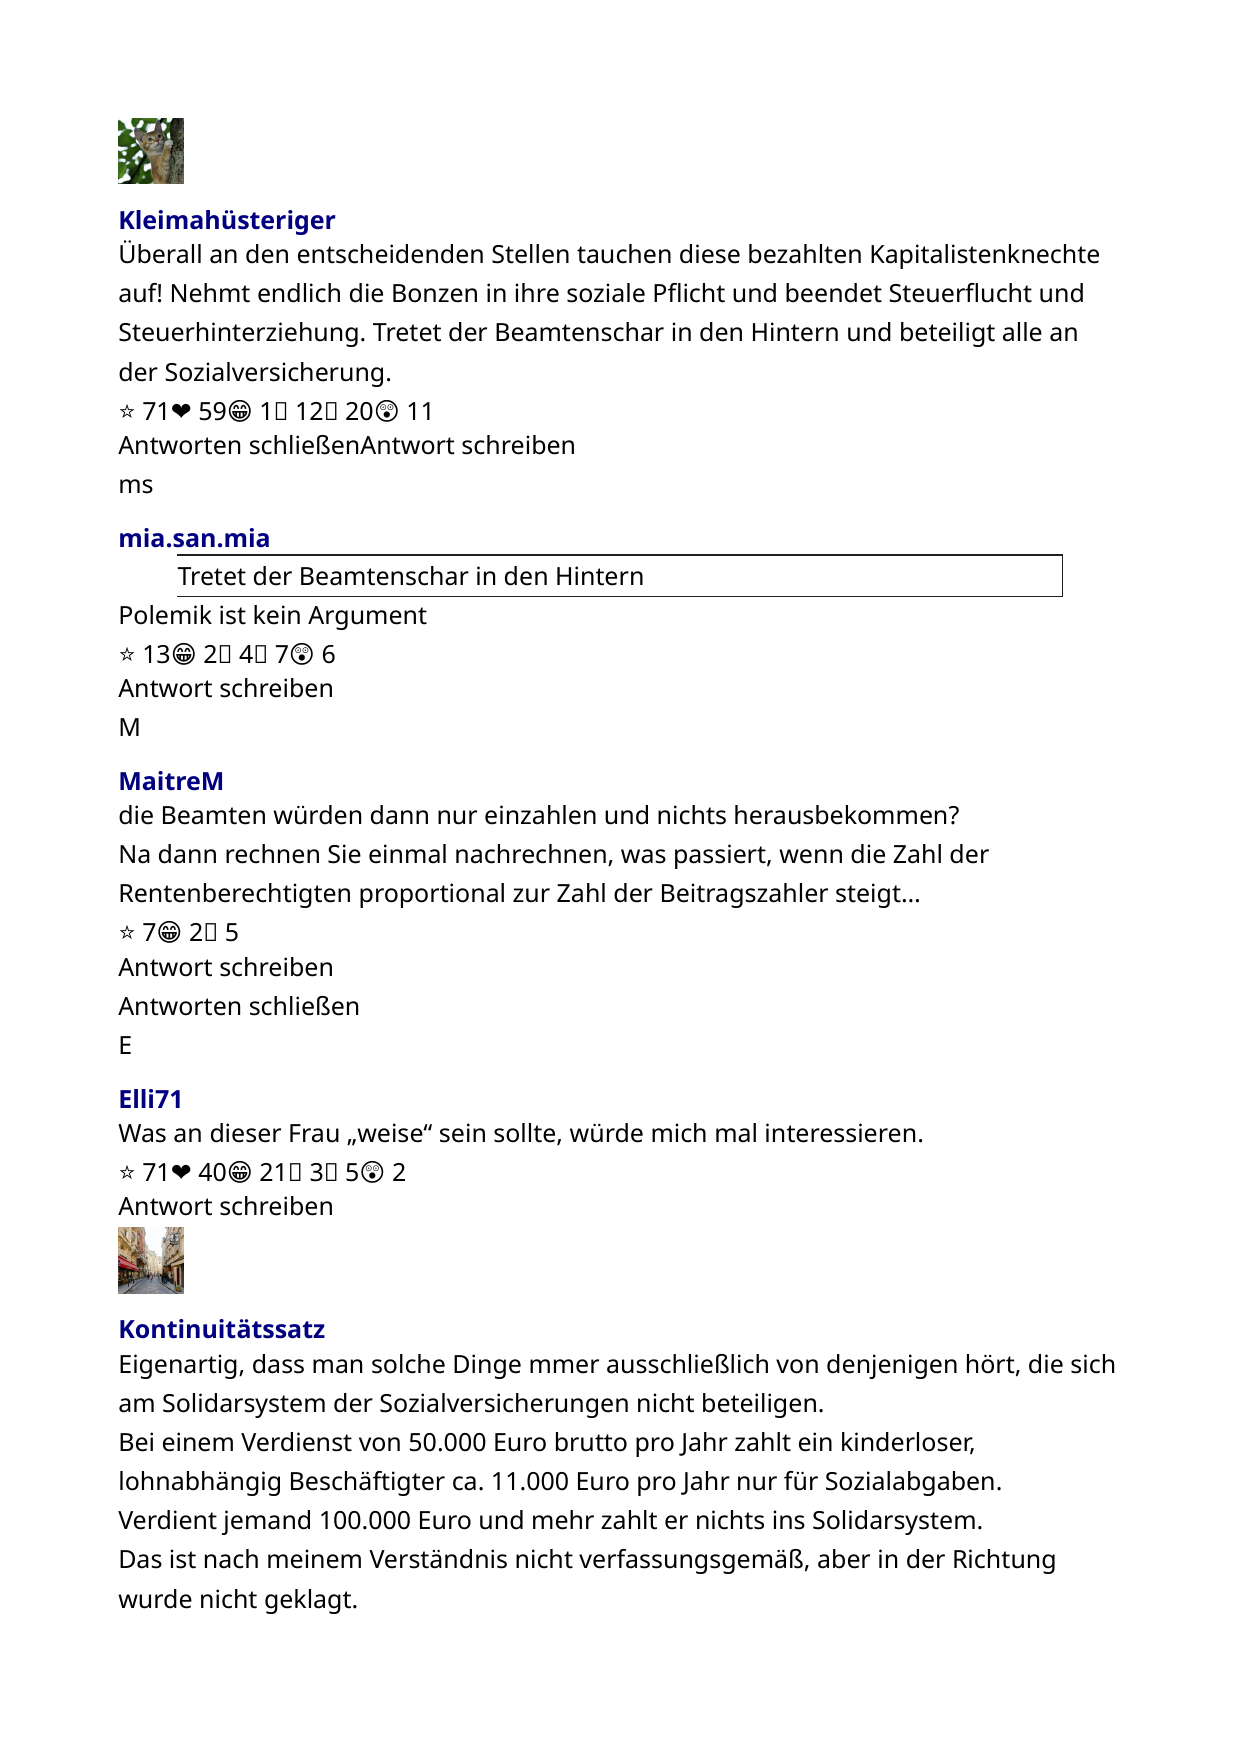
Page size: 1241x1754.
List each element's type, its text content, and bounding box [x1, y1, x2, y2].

text ⭐️ 13😁 2🙁 4🤨 7😲 6 [118, 637, 1122, 671]
text Überall an den entscheidenden Stellen tauchen diese bezahlten Kapitalistenknechte auf! Nehmt endlich die Bonzen in ihre soziale Pflicht und beendet Steuerflucht und Steuerhinterziehung. Tretet der Beamtenschar in den Hintern und beteiligt alle an der Sozialversicherung. [118, 237, 1122, 388]
text M [118, 710, 1122, 744]
subtitle mia.san.mia [118, 520, 1122, 554]
subtitle Kontinuitätssatz [118, 1312, 1122, 1346]
text Antworten schließen [118, 988, 1122, 1022]
text Bei einem Verdienst von 50.000 Euro brutto pro Jahr zahlt ein kinderloser, lohnabhängig Beschäftigter ca. 11.000 Euro pro Jahr nur für Sozialabgaben. [118, 1424, 1122, 1498]
text Polemik ist kein Argument [118, 597, 1122, 631]
picture [118, 118, 184, 184]
text Verdient jemand 100.000 Euro und mehr zahlt er nichts ins Solidarsystem. [118, 1503, 1122, 1537]
text Antwort schreiben [118, 949, 1122, 983]
text Tretet der Beamtenschar in den Hintern [177, 556, 1062, 596]
text Eigenartig, dass man solche Dinge mmer ausschließlich von denjenigen hört, die sich am Solidarsystem der Sozialversicherungen nicht beteiligen. [118, 1346, 1122, 1419]
text Antwort schreiben [118, 1188, 1122, 1223]
text ⭐️ 71❤️ 40😁 21🙁 3🤨 5😲 2 [118, 1154, 1122, 1188]
text die Beamten würden dann nur einzahlen und nichts herausbekommen? [118, 798, 1122, 832]
subtitle MaitreM [118, 763, 1122, 798]
text Antworten schließenAntwort schreiben [118, 427, 1122, 461]
text ⭐️ 7😁 2🤨 5 [118, 915, 1122, 949]
picture [118, 1227, 184, 1294]
text Antwort schreiben [118, 671, 1122, 705]
text ms [118, 467, 1122, 501]
text Das ist nach meinem Verständnis nicht verfassungsgemäß, aber in der Richtung wurde nicht geklagt. [118, 1542, 1122, 1615]
subtitle Kleimahüsteriger [118, 203, 1122, 237]
text Na dann rechnen Sie einmal nachrechnen, was passiert, wenn die Zahl der Rentenberechtigten proportional zur Zahl der Beitragszahler steigt… [118, 837, 1122, 910]
subtitle Elli71 [118, 1081, 1122, 1115]
text ⭐️ 71❤️ 59😁 1🙁 12🤨 20😲 11 [118, 393, 1122, 427]
text E [118, 1027, 1122, 1062]
text Was an dieser Frau „weise“ sein sollte, würde mich mal interessieren. [118, 1115, 1122, 1149]
